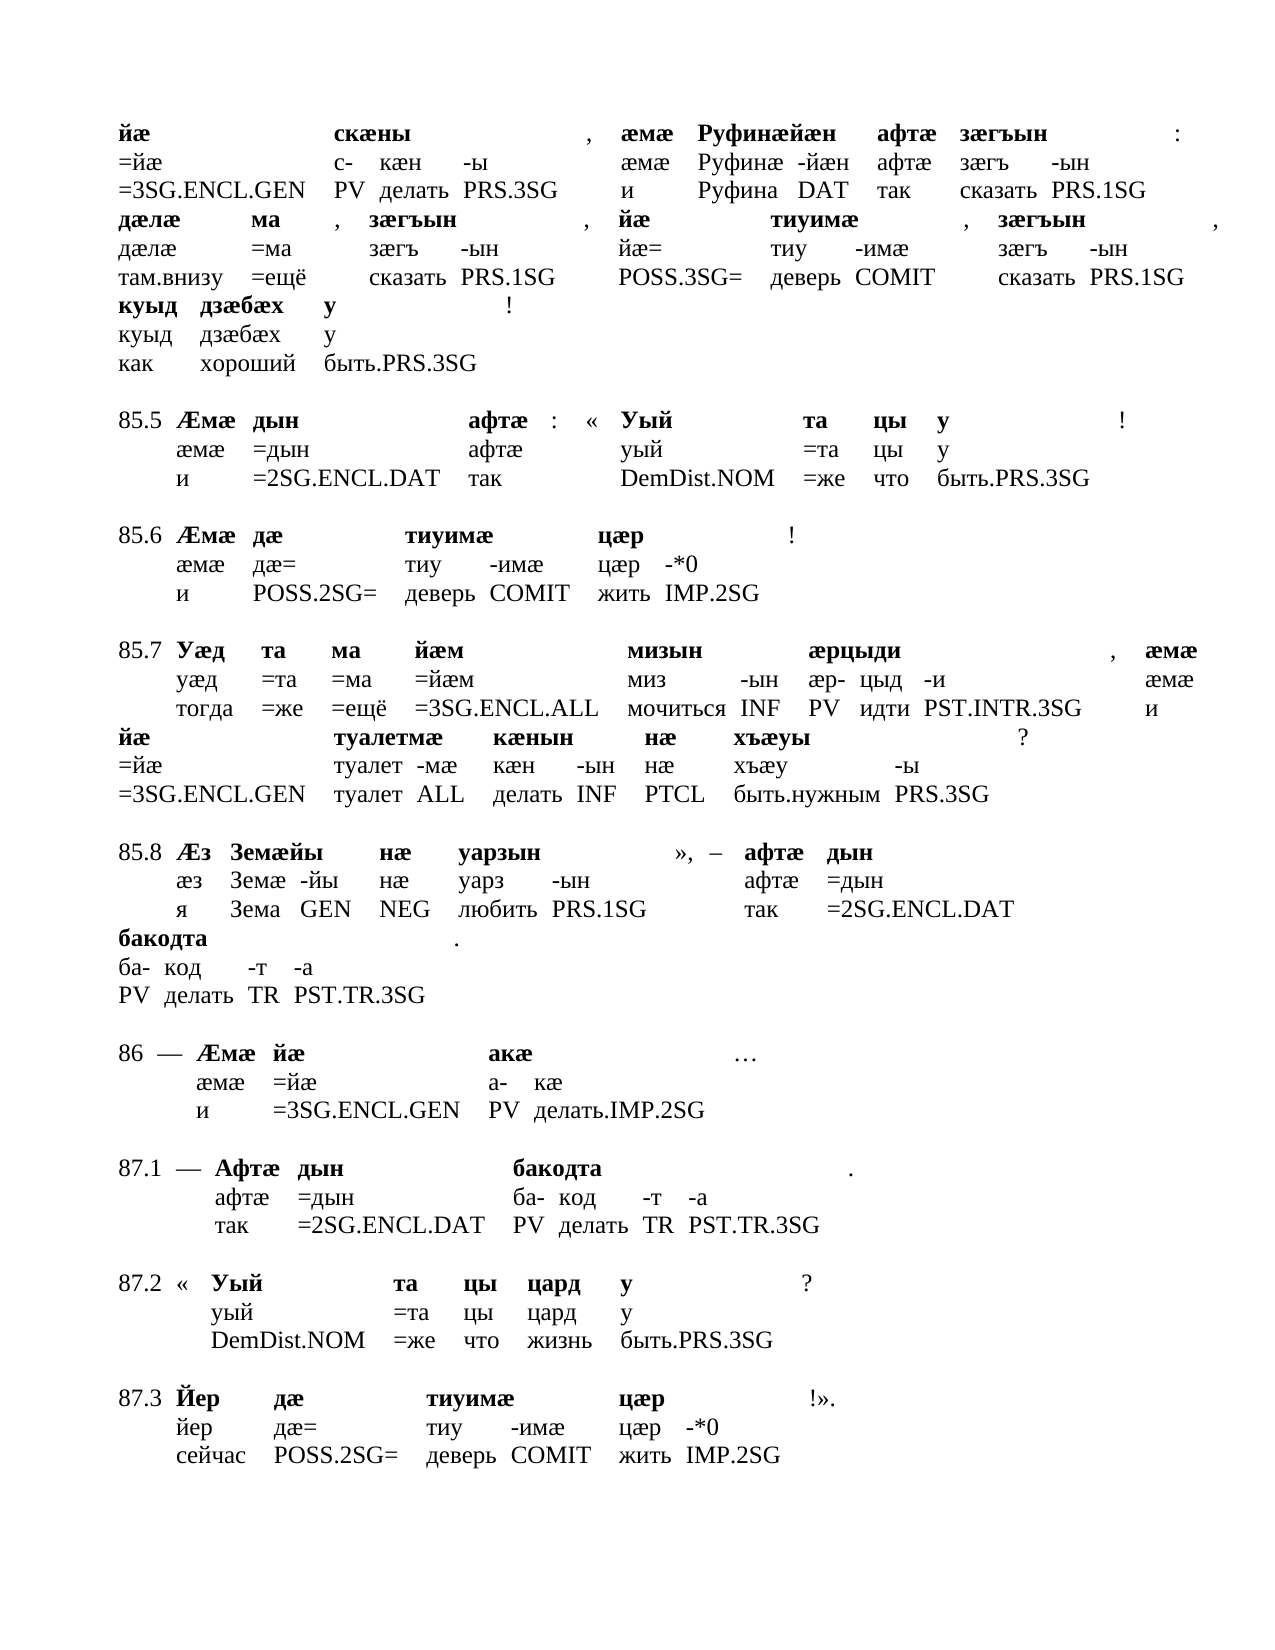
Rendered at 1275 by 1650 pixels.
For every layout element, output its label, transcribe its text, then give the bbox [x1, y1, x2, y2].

text деверь [405, 578, 476, 607]
text уый [620, 434, 775, 463]
text ? [801, 1268, 822, 1297]
text ? [1017, 722, 1038, 751]
text любить [458, 894, 538, 923]
text цы [873, 434, 909, 463]
text так [214, 1211, 269, 1239]
text и [176, 578, 225, 607]
text =ма [331, 664, 387, 693]
text цард [527, 1268, 606, 1297]
text -йæн [797, 147, 849, 176]
text PRS.1SG [460, 262, 556, 291]
text PV [513, 1211, 545, 1239]
text та [393, 1268, 449, 1297]
text зæгъ [998, 233, 1076, 262]
text йæ= [618, 233, 743, 262]
text дын [827, 837, 1028, 866]
text -*0 [686, 1412, 781, 1441]
text INF [576, 779, 617, 808]
text PV [118, 981, 150, 1009]
text « [176, 1268, 197, 1297]
text NEG [379, 894, 431, 923]
text DemDist.NOM [211, 1326, 366, 1354]
text æмæ [1145, 664, 1194, 693]
text быть.PRS.3SG [620, 1326, 773, 1354]
text Уый [211, 1268, 379, 1297]
text делать.IMP.2SG [534, 1096, 705, 1124]
text , [583, 204, 604, 233]
text , [1212, 204, 1233, 233]
text мочиться [627, 693, 726, 722]
text йæм [414, 636, 613, 664]
text у [324, 319, 477, 348]
text тиу [770, 233, 841, 262]
text -ын [552, 866, 647, 894]
text – [709, 837, 730, 866]
text 85.7 [118, 636, 162, 664]
text -ын [576, 751, 617, 779]
text 87.3 [118, 1383, 162, 1412]
text : [1174, 118, 1195, 147]
text =дын [827, 866, 1014, 894]
text афтæ [744, 837, 813, 866]
text -ын [460, 233, 556, 262]
text тиуимæ [426, 1383, 605, 1412]
text кæнын [493, 722, 631, 751]
text Земæйы [230, 837, 365, 866]
text ба- [513, 1182, 545, 1211]
text POSS.3SG= [618, 262, 743, 291]
text так [877, 176, 932, 204]
text Уый [620, 406, 789, 434]
text я [176, 894, 202, 923]
text -имæ [511, 1412, 591, 1441]
text PV [333, 176, 366, 204]
text =же [803, 463, 845, 492]
text нæ [379, 837, 444, 866]
text код [164, 952, 234, 981]
text зæгъ [369, 233, 447, 262]
text PV [488, 1096, 520, 1124]
text =дын [297, 1182, 485, 1211]
text быть.PRS.3SG [937, 463, 1090, 492]
text афтæ [468, 406, 537, 434]
text Зема [230, 894, 286, 923]
text Æмæ [196, 1038, 259, 1067]
text цы [873, 406, 923, 434]
text быть.нужным [733, 779, 881, 808]
text DemDist.NOM [620, 463, 775, 492]
text =2SG.ENCL.DAT [297, 1211, 485, 1239]
text æмæ [621, 147, 670, 176]
text ба- [118, 952, 150, 981]
text , [586, 118, 607, 147]
text у [620, 1297, 773, 1326]
text Йер [176, 1383, 260, 1412]
text æмæ [1145, 636, 1208, 664]
text быть.PRS.3SG [324, 348, 477, 377]
text тиуимæ [770, 204, 949, 233]
text мизын [627, 636, 794, 664]
text нæ [379, 866, 431, 894]
text зæгъ [959, 147, 1037, 176]
text сейчас [176, 1441, 246, 1469]
text кæн [493, 751, 563, 779]
text скæны [333, 118, 572, 147]
text ! [1118, 406, 1139, 434]
text GEN [300, 894, 351, 923]
text йæ [118, 722, 320, 751]
text =2SG.ENCL.DAT [253, 463, 440, 492]
text жить [619, 1441, 672, 1469]
text — [157, 1056, 182, 1067]
text и [1145, 693, 1194, 722]
text COMIT [489, 578, 570, 607]
text =же [393, 1326, 436, 1354]
text тиу [426, 1412, 497, 1441]
text цы [463, 1268, 513, 1297]
text =йæ [118, 751, 306, 779]
text у [324, 291, 491, 319]
text йер [176, 1412, 246, 1441]
text -а [293, 952, 426, 981]
text IMP.2SG [686, 1441, 781, 1469]
text дзæбæх [200, 319, 296, 348]
text миз [627, 664, 726, 693]
text цы [463, 1297, 499, 1326]
text -ын [1051, 147, 1146, 176]
text — [157, 1038, 182, 1055]
text ма [251, 204, 320, 233]
text что [873, 463, 909, 492]
text тиуимæ [405, 521, 584, 549]
text деверь [770, 262, 841, 291]
text нæ [644, 722, 719, 751]
text та [803, 406, 859, 434]
text афтæ [214, 1182, 269, 1211]
text цæр [598, 549, 651, 578]
text туалетмæ [333, 722, 479, 751]
text =ма [251, 233, 306, 262]
text йæ [618, 204, 757, 233]
text æз [176, 866, 202, 894]
text =дын [253, 434, 440, 463]
text PRS.1SG [1089, 262, 1184, 291]
text =же [261, 693, 303, 722]
text что [463, 1326, 499, 1354]
text цæр [619, 1383, 795, 1412]
text æмæ [196, 1067, 245, 1096]
text цæр [619, 1412, 672, 1441]
text POSS.2SG= [274, 1441, 398, 1469]
text куыд [118, 319, 172, 348]
text -ы [463, 147, 558, 176]
text цæр [598, 521, 774, 549]
text хъæуы [733, 722, 1003, 751]
text афтæ [468, 434, 523, 463]
text Руфинæйæн [697, 118, 863, 147]
text дæлæ [118, 204, 237, 233]
text æмæ [621, 118, 684, 147]
text Руфинæ [697, 147, 784, 176]
text , [334, 204, 355, 233]
text сказать [998, 262, 1076, 291]
text — [176, 1153, 201, 1170]
text æр- [808, 664, 846, 693]
text , [1110, 636, 1131, 664]
text нæ [644, 751, 706, 779]
text дæлæ [118, 233, 223, 262]
text », [674, 837, 696, 866]
text делать [379, 176, 449, 204]
text Руфина [697, 176, 784, 204]
text — [176, 1171, 201, 1182]
text Æмæ [176, 521, 239, 549]
text =2SG.ENCL.DAT [827, 894, 1014, 923]
text « [585, 406, 606, 434]
text PRS.3SG [463, 176, 558, 204]
text æмæ [176, 434, 225, 463]
text PRS.1SG [1051, 176, 1146, 204]
text ! [505, 291, 526, 319]
text цард [527, 1297, 592, 1326]
text =ещё [251, 262, 306, 291]
text COMIT [855, 262, 935, 291]
text =та [261, 664, 303, 693]
text -а [688, 1182, 820, 1211]
text куыд [118, 291, 186, 319]
text PST.TR.3SG [293, 981, 426, 1009]
text у [937, 434, 1090, 463]
text дæ= [274, 1412, 398, 1441]
text афтæ [877, 118, 946, 147]
text кæн [379, 147, 449, 176]
text -ы [894, 751, 990, 779]
text афтæ [877, 147, 932, 176]
text =та [393, 1297, 436, 1326]
text -т [248, 952, 280, 981]
text -йы [300, 866, 351, 894]
text -ын [740, 664, 781, 693]
text сказать [959, 176, 1037, 204]
text ма [331, 636, 401, 664]
text жизнь [527, 1326, 592, 1354]
text как [118, 348, 172, 377]
text делать [164, 981, 234, 1009]
text кæ [534, 1067, 705, 1096]
text =3SG.ENCL.GEN [273, 1096, 461, 1124]
text Æз [176, 837, 216, 866]
text INF [740, 693, 781, 722]
text TR [642, 1211, 674, 1239]
text Афтæ [214, 1153, 283, 1182]
text Æмæ [176, 406, 239, 434]
text PRS.3SG [894, 779, 990, 808]
text акæ [488, 1038, 719, 1067]
text PV [808, 693, 846, 722]
text PRS.1SG [552, 894, 647, 923]
text =ещё [331, 693, 387, 722]
text у [620, 1268, 787, 1297]
text зæгъын [998, 204, 1198, 233]
text … [733, 1038, 758, 1067]
text =3SG.ENCL.ALL [414, 693, 599, 722]
text там.внизу [118, 262, 223, 291]
text хъæу [733, 751, 881, 779]
text DAT [797, 176, 849, 204]
text тиу [405, 549, 476, 578]
text туалет [333, 779, 403, 808]
text и [176, 463, 225, 492]
text =йæ [273, 1067, 461, 1096]
text COMIT [511, 1441, 591, 1469]
text а- [488, 1067, 520, 1096]
text -и [924, 664, 1082, 693]
text 87.2 [118, 1268, 162, 1297]
text жить [598, 578, 651, 607]
text Уæд [176, 636, 247, 664]
text =3SG.ENCL.GEN [118, 779, 306, 808]
text зæгъын [959, 118, 1160, 147]
text сказать [369, 262, 447, 291]
text та [261, 636, 317, 664]
text дæ= [253, 549, 377, 578]
text цыд [859, 664, 910, 693]
text бакодта [513, 1153, 834, 1182]
text ALL [416, 779, 465, 808]
text йæ [273, 1038, 474, 1067]
text . [848, 1153, 869, 1182]
text у [937, 406, 1104, 434]
text так [744, 894, 799, 923]
text дын [297, 1153, 499, 1182]
text ! [787, 521, 808, 549]
text -имæ [855, 233, 935, 262]
text уый [211, 1297, 366, 1326]
text туалет [333, 751, 403, 779]
text делать [559, 1211, 628, 1239]
text æмæ [176, 549, 225, 578]
text 85.5 [118, 406, 162, 434]
text 85.8 [118, 837, 162, 866]
text -мæ [416, 751, 465, 779]
text бакодта [118, 923, 439, 952]
text -т [642, 1182, 674, 1211]
text афтæ [744, 866, 799, 894]
text 85.6 [118, 521, 162, 549]
text уæд [176, 664, 233, 693]
text уарз [458, 866, 538, 894]
text -*0 [664, 549, 760, 578]
text йæ [118, 118, 320, 147]
text и [196, 1096, 245, 1124]
text =3SG.ENCL.GEN [118, 176, 306, 204]
text -имæ [489, 549, 570, 578]
text и [621, 176, 670, 204]
text , [963, 204, 984, 233]
text так [468, 463, 523, 492]
text =йæм [414, 664, 599, 693]
text делать [493, 779, 563, 808]
text POSS.2SG= [253, 578, 377, 607]
text -ын [1089, 233, 1184, 262]
text TR [248, 981, 280, 1009]
text зæгъын [369, 204, 569, 233]
text PST.INTR.3SG [924, 693, 1082, 722]
text код [559, 1182, 628, 1211]
text . [453, 923, 474, 952]
text Земæ [230, 866, 286, 894]
text 86 [118, 1038, 143, 1067]
text уарзын [458, 837, 661, 866]
text 87.1 [118, 1153, 162, 1182]
text PTCL [644, 779, 706, 808]
text дзæбæх [200, 291, 310, 319]
text æрцыди [808, 636, 1096, 664]
text IMP.2SG [664, 578, 760, 607]
text деверь [426, 1441, 497, 1469]
text =йæ [118, 147, 306, 176]
text с- [333, 147, 366, 176]
text хороший [200, 348, 296, 377]
text идти [859, 693, 910, 722]
text =та [803, 434, 845, 463]
text тогда [176, 693, 233, 722]
text : [551, 406, 572, 434]
text дын [253, 406, 454, 434]
text !». [808, 1383, 836, 1412]
text дæ [274, 1383, 412, 1412]
text дæ [253, 521, 391, 549]
text PST.TR.3SG [688, 1211, 820, 1239]
